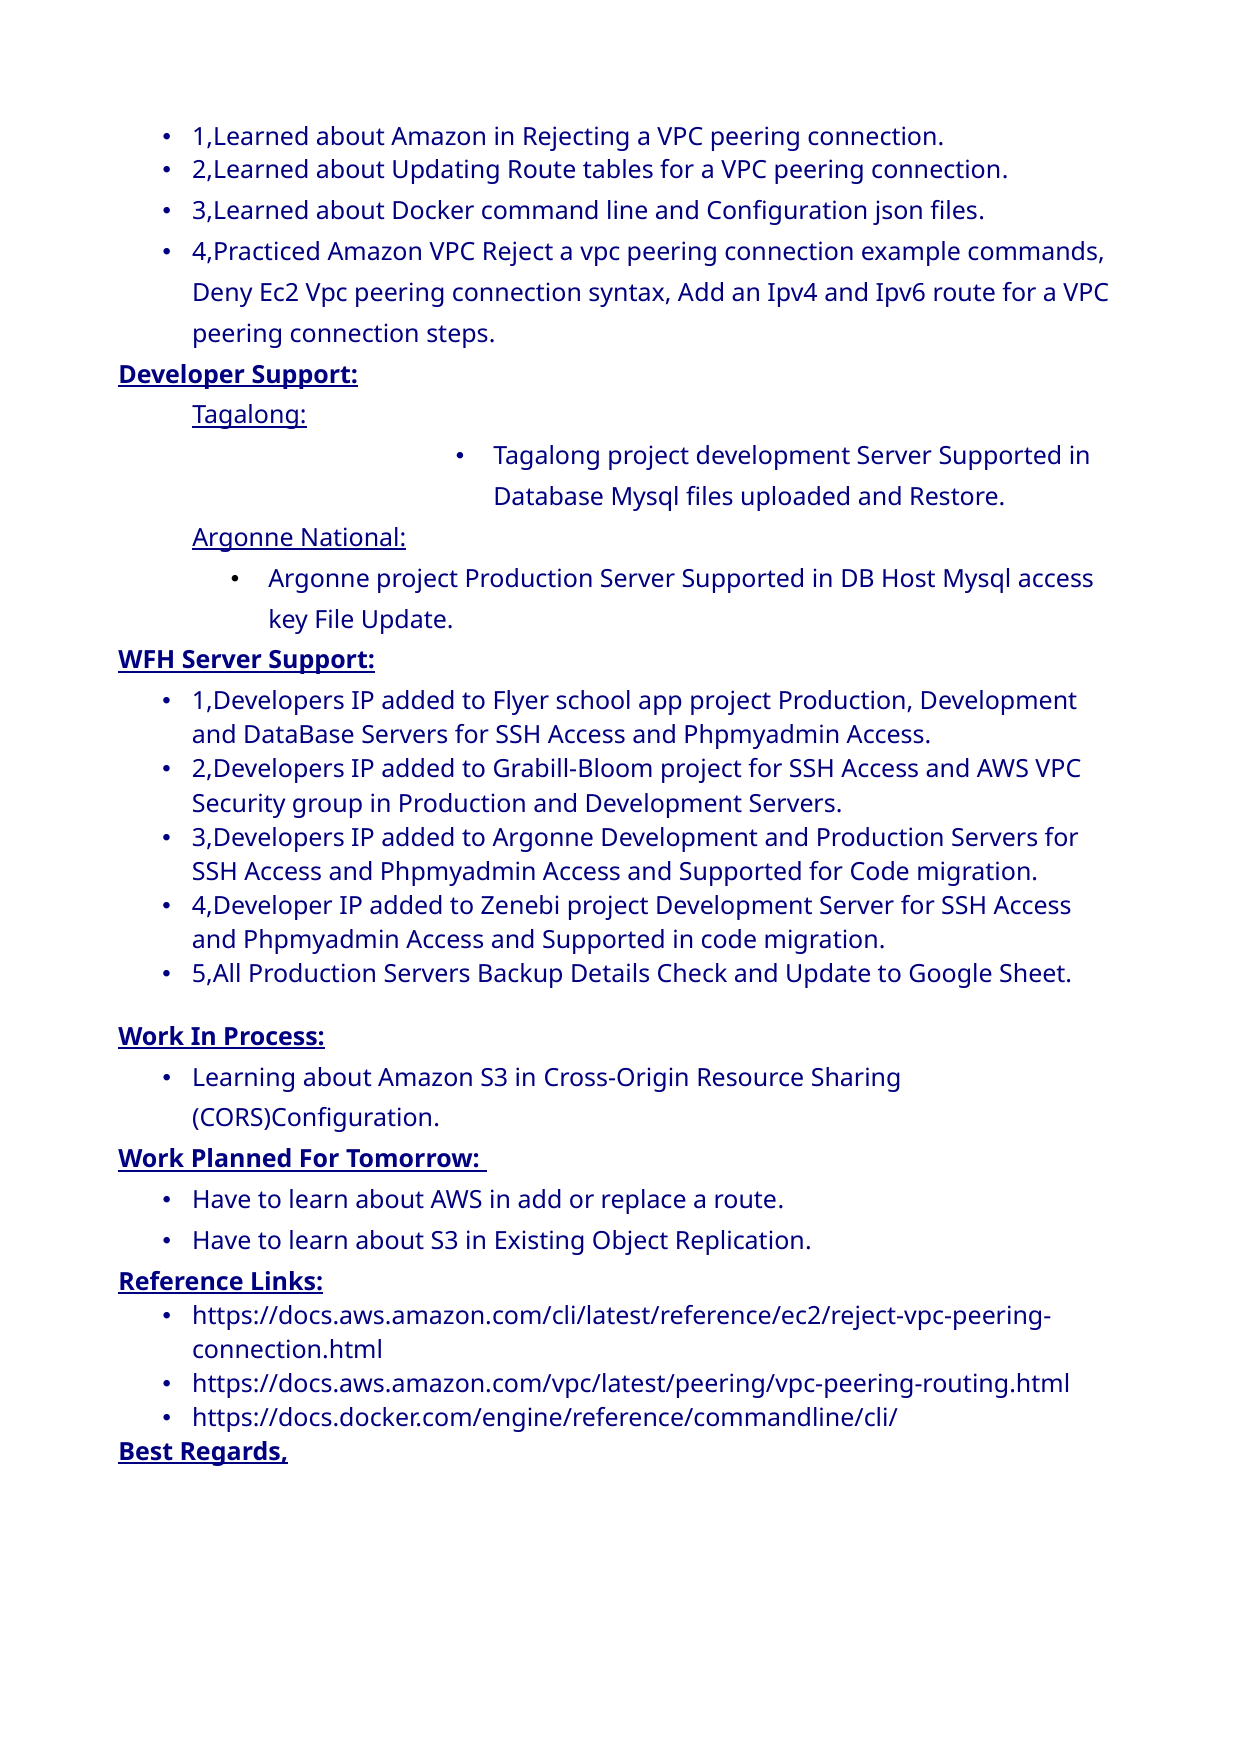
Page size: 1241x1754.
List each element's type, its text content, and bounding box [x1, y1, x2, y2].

subtitle 5,All Production Servers Backup Details Check and Update to Google Sheet. [162, 956, 1122, 989]
list https://docs.aws.amazon.com/cli/latest/reference/ec2/reject-vpc-peering-connection.html [162, 1297, 1122, 1366]
list https://docs.docker.com/engine/reference/commandline/cli/ [162, 1399, 1122, 1434]
text Argonne National: [118, 520, 1122, 554]
list 1,Learned about Amazon in Rejecting a VPC peering connection. [162, 118, 1122, 152]
list 3,Learned about Docker command line and Configuration json files. [162, 193, 1122, 227]
list 2,Learned about Updating Route tables for a VPC peering connection. [162, 152, 1122, 186]
list Have to learn about AWS in add or replace a route. [162, 1182, 1122, 1216]
text Best Regards, [118, 1434, 1122, 1468]
subtitle 2,Developers IP added to Grabill-Bloom project for SSH Access and AWS VPC Security group in Production and Development Servers. [162, 751, 1122, 819]
list 4,Practiced Amazon VPC Reject a vpc peering connection example commands, Deny Ec2 Vpc peering connection syntax, Add an Ipv4 and Ipv6 route for a VPC peering connection steps. [162, 234, 1122, 349]
list Argonne project Production Server Supported in DB Host Mysql access key File Update. [231, 561, 1122, 635]
text Developer Support: [118, 356, 1122, 390]
text WFH Server Support: [118, 642, 1122, 676]
subtitle 1,Developers IP added to Flyer school app project Production, Development and DataBase Servers for SSH Access and Phpmyadmin Access. [162, 683, 1122, 751]
text Work Planned For Tomorrow: [118, 1141, 1122, 1175]
list Tagalong project development Server Supported in Database Mysql files uploaded and Restore. [456, 438, 1122, 513]
text Work In Process: [118, 1018, 1122, 1052]
list https://docs.aws.amazon.com/vpc/latest/peering/vpc-peering-routing.html [162, 1366, 1122, 1399]
text Tagalong: [118, 397, 1122, 431]
list Have to learn about S3 in Existing Object Replication. [162, 1222, 1122, 1257]
text Reference Links: [118, 1263, 1122, 1297]
subtitle 3,Developers IP added to Argonne Development and Production Servers for SSH Access and Phpmyadmin Access and Supported for Code migration. [162, 819, 1122, 887]
list Learning about Amazon S3 in Cross-Origin Resource Sharing (CORS)Configuration. [162, 1059, 1122, 1134]
subtitle 4,Developer IP added to Zenebi project Development Server for SSH Access and Phpmyadmin Access and Supported in code migration. [162, 887, 1122, 956]
